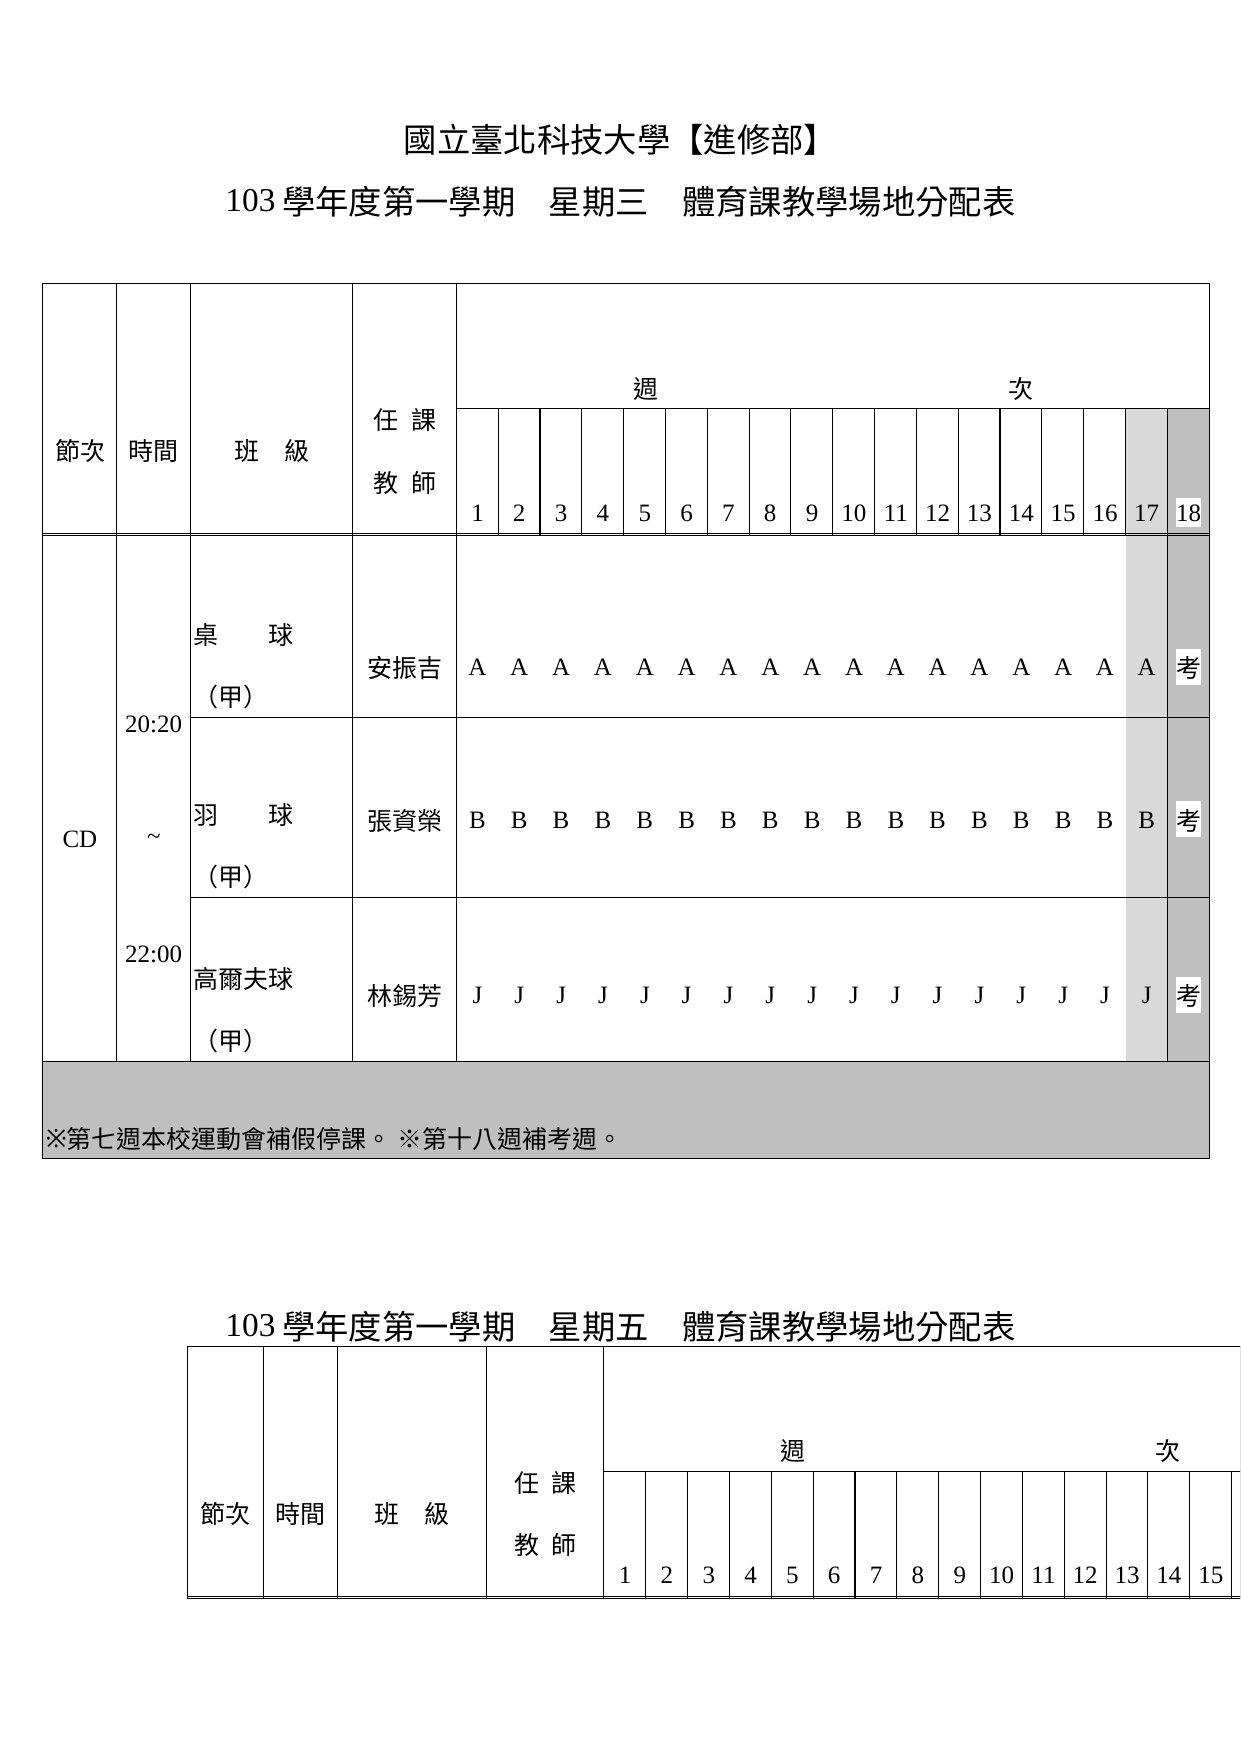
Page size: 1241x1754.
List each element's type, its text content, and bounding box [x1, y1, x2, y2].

text 國立臺北科技大學【進修部】 [187, 96, 1053, 158]
table_cell 高爾夫球（甲） [191, 898, 352, 1061]
table_cell 考 [1168, 536, 1209, 717]
table_cell B [707, 718, 749, 897]
table_cell J [540, 898, 582, 1061]
table_cell 13 [1107, 1472, 1147, 1596]
table_cell A [916, 536, 958, 717]
table_cell 桌 球（甲） [191, 536, 352, 717]
table_cell B [1000, 718, 1042, 897]
table_cell J [498, 898, 540, 1061]
table_cell A [665, 536, 707, 717]
table_cell B [624, 718, 665, 897]
table_cell 17 [1126, 409, 1167, 533]
table_header 班 級 [191, 284, 352, 533]
table_cell 15 [1190, 1472, 1231, 1596]
table_cell 考 [1168, 718, 1209, 897]
table_cell B [1042, 718, 1084, 897]
table_cell 安振吉 [353, 536, 456, 717]
table_cell A [498, 536, 540, 717]
table_cell J [1042, 898, 1084, 1061]
table_cell B [582, 718, 623, 897]
table_cell A [540, 536, 582, 717]
table_cell B [833, 718, 874, 897]
table_cell 16 [1232, 1472, 1240, 1596]
table_cell 4 [582, 409, 623, 533]
table_cell A [1084, 536, 1126, 717]
table_cell A [875, 536, 916, 717]
table_cell 1 [457, 409, 498, 533]
table_header 週 次 [604, 1347, 1240, 1471]
table_cell 8 [897, 1472, 938, 1596]
table_header 節次 [43, 284, 116, 533]
table_cell J [665, 898, 707, 1061]
table_cell 10 [833, 409, 874, 533]
table_cell B [498, 718, 540, 897]
table_cell J [582, 898, 623, 1061]
table_cell B [1126, 718, 1167, 897]
table_cell 2 [646, 1472, 687, 1596]
table_cell 考 [1168, 898, 1209, 1061]
table_cell B [1084, 718, 1126, 897]
table_cell 7 [708, 409, 749, 533]
table_cell 11 [1023, 1472, 1064, 1596]
table_cell 20:20 ~ 22:00 [117, 536, 190, 1061]
table_cell 15 [1042, 409, 1083, 533]
table_cell 12 [1065, 1472, 1106, 1596]
table_header 任 課 教 師 [353, 284, 456, 533]
table_cell B [749, 718, 791, 897]
table_cell B [958, 718, 1000, 897]
table_cell 6 [814, 1472, 854, 1596]
table_cell J [1084, 898, 1126, 1061]
table_cell A [749, 536, 791, 717]
text 103學年度第一學期 星期三 體育課教學場地分配表 [187, 158, 1053, 221]
table_cell A [1000, 536, 1042, 717]
table_cell J [1000, 898, 1042, 1061]
table_cell 羽 球（甲） [191, 718, 352, 897]
table_cell A [624, 536, 665, 717]
table_cell J [1126, 898, 1167, 1061]
table_cell 7 [856, 1472, 896, 1596]
table_header 時間 [117, 284, 190, 533]
table_cell J [791, 898, 833, 1061]
table_cell J [958, 898, 1000, 1061]
table_header 節次 [188, 1347, 263, 1596]
table_cell 5 [772, 1472, 813, 1596]
table_cell ※第七週本校運動會補假停課。 ※第十八週補考週。 [43, 1062, 1209, 1158]
table_cell 9 [939, 1472, 980, 1596]
table_cell 12 [917, 409, 958, 533]
table_cell J [457, 898, 498, 1061]
table_cell 張資榮 [353, 718, 456, 897]
table_cell 3 [541, 409, 581, 533]
table_cell 16 [1084, 409, 1125, 533]
table_cell B [540, 718, 582, 897]
table_cell J [916, 898, 958, 1061]
table_cell 9 [791, 409, 832, 533]
table_cell J [833, 898, 874, 1061]
table_cell 18 [1168, 409, 1209, 533]
text 103學年度第一學期 星期五 體育課教學場地分配表 [187, 1283, 1053, 1346]
table_cell A [1042, 536, 1084, 717]
table_cell J [749, 898, 791, 1061]
table_cell 13 [959, 409, 999, 533]
table_cell 4 [730, 1472, 771, 1596]
table_cell B [875, 718, 916, 897]
table_cell A [707, 536, 749, 717]
table_cell 11 [875, 409, 916, 533]
table_cell CD [43, 536, 116, 1061]
table_cell A [1126, 536, 1167, 717]
table_cell 14 [1001, 409, 1041, 533]
table_cell 1 [604, 1472, 645, 1596]
table_header 時間 [264, 1347, 337, 1596]
table_cell A [958, 536, 1000, 717]
table_cell 3 [688, 1472, 729, 1596]
table_header 週 次 [457, 284, 1209, 408]
table_header 任 課 教 師 [487, 1347, 603, 1596]
table_cell B [457, 718, 498, 897]
table_cell B [791, 718, 833, 897]
table_header 班 級 [338, 1347, 486, 1596]
table_cell 14 [1148, 1472, 1189, 1596]
table_cell J [624, 898, 665, 1061]
table_cell A [833, 536, 874, 717]
table_cell A [457, 536, 498, 717]
table_cell 林錫芳 [353, 898, 456, 1061]
table_cell B [665, 718, 707, 897]
table_cell A [582, 536, 623, 717]
table_cell 10 [981, 1472, 1022, 1596]
table_cell 5 [624, 409, 665, 533]
table_cell 6 [666, 409, 707, 533]
table_cell 2 [499, 409, 539, 533]
table_cell J [707, 898, 749, 1061]
table_cell B [916, 718, 958, 897]
table_cell A [791, 536, 833, 717]
table_cell J [875, 898, 916, 1061]
table_cell 8 [750, 409, 790, 533]
